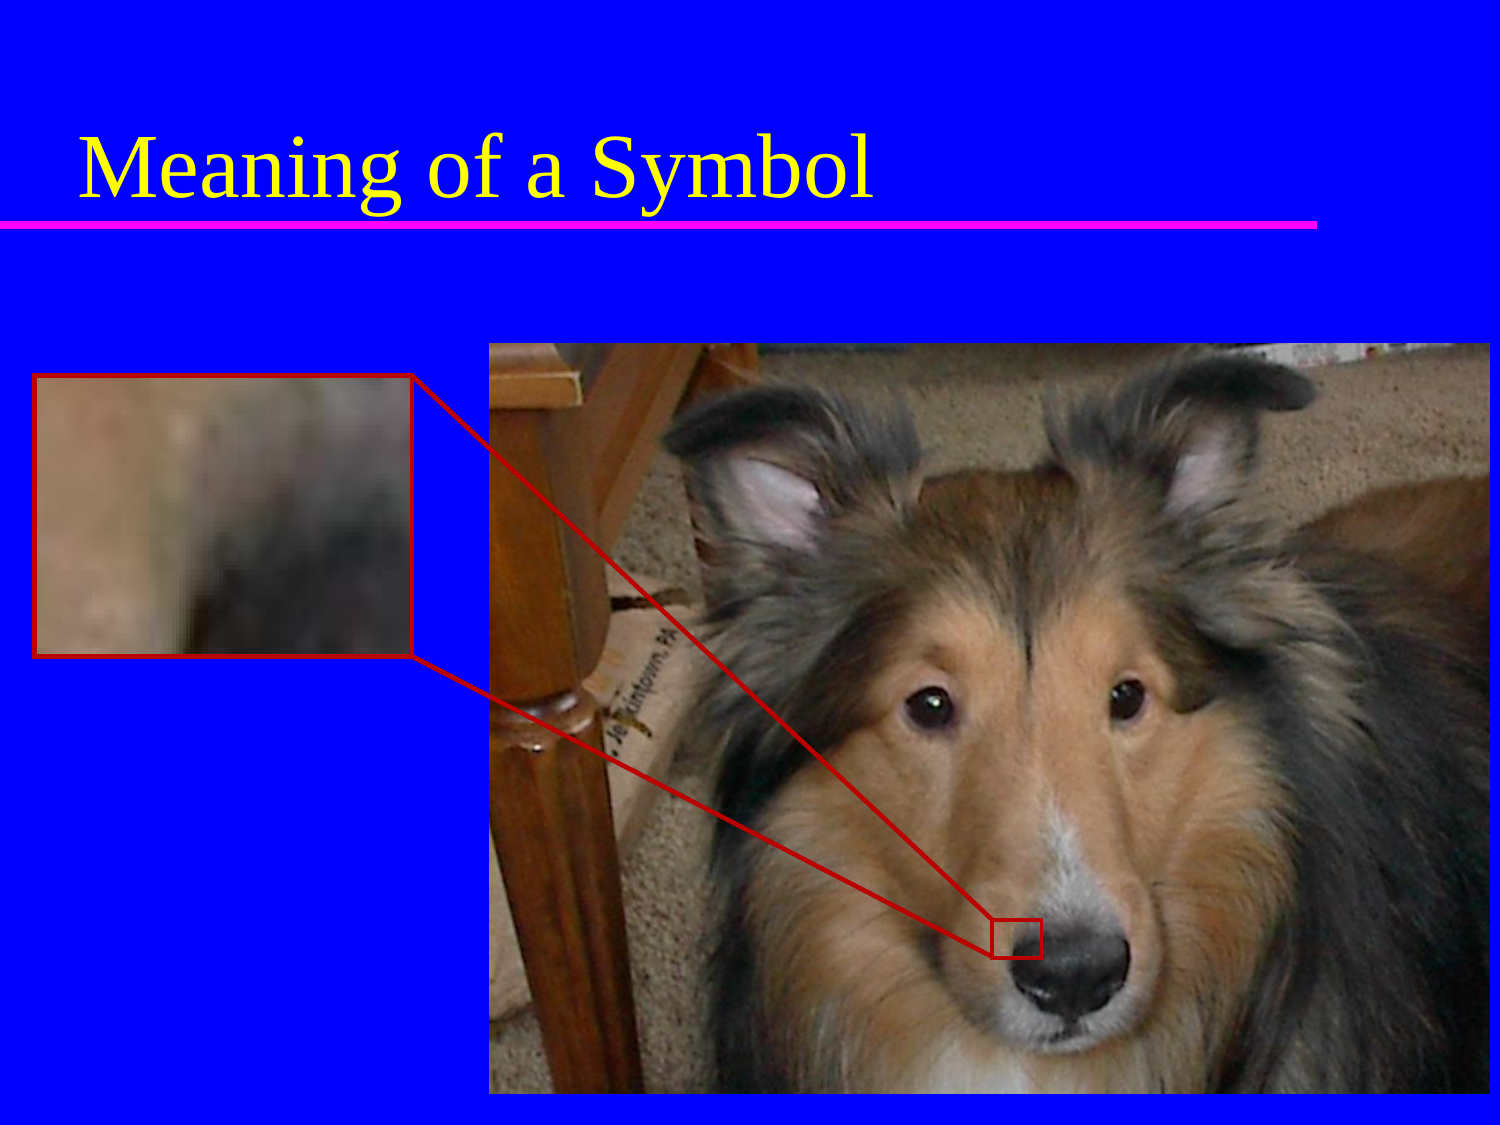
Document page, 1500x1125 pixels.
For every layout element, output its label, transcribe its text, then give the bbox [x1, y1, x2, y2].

picture [489, 343, 1490, 1094]
picture [994, 922, 1040, 956]
picture [489, 453, 990, 952]
picture [37, 378, 410, 654]
title Meaning of a Symbol [62, 43, 1338, 225]
